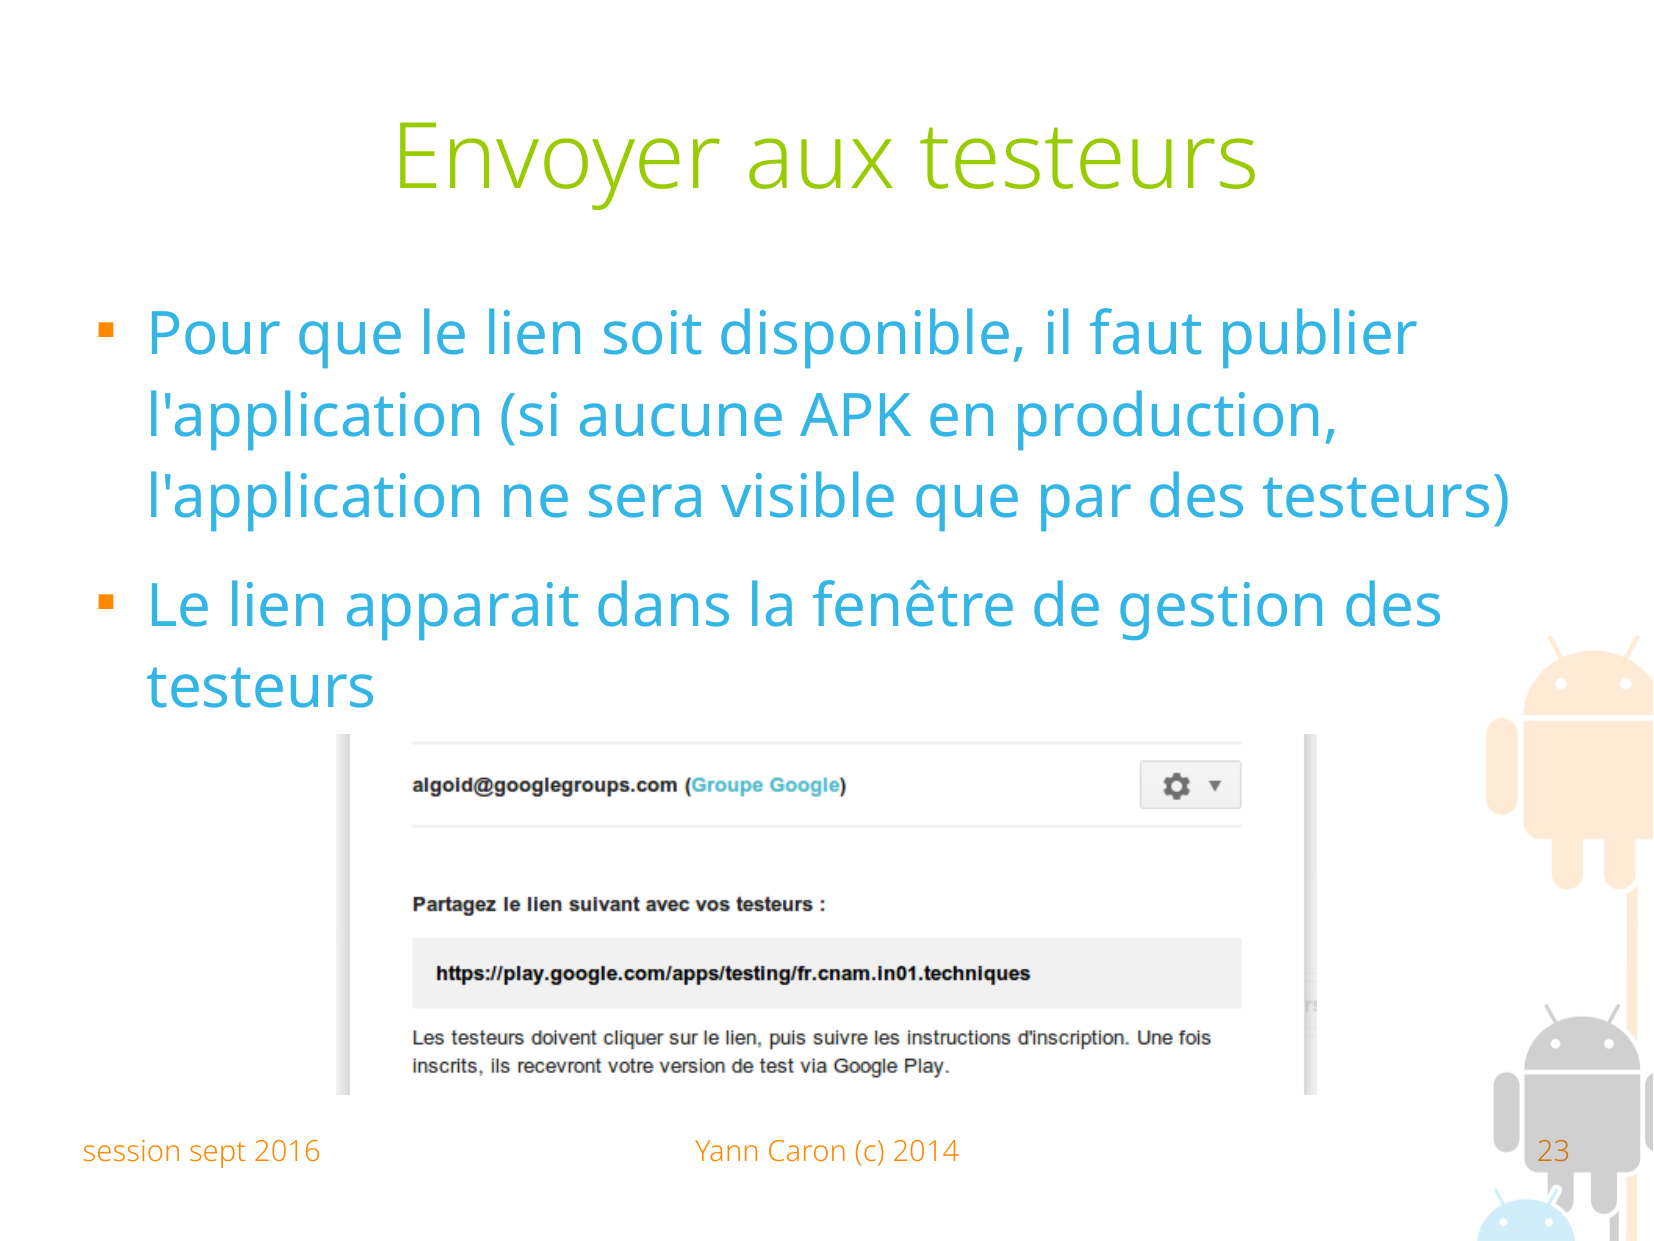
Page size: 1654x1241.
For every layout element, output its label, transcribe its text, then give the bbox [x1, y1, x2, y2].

list Pour que le lien soit disponible, il faut publier l'application (si aucune APK en production, l'application ne sera visible que par des testeurs) Le lien apparait dans la fenêtre de gestion des testeurs [82, 290, 1571, 736]
picture [240, 423, 1654, 1241]
title Envoyer aux testeurs [82, 49, 1571, 257]
